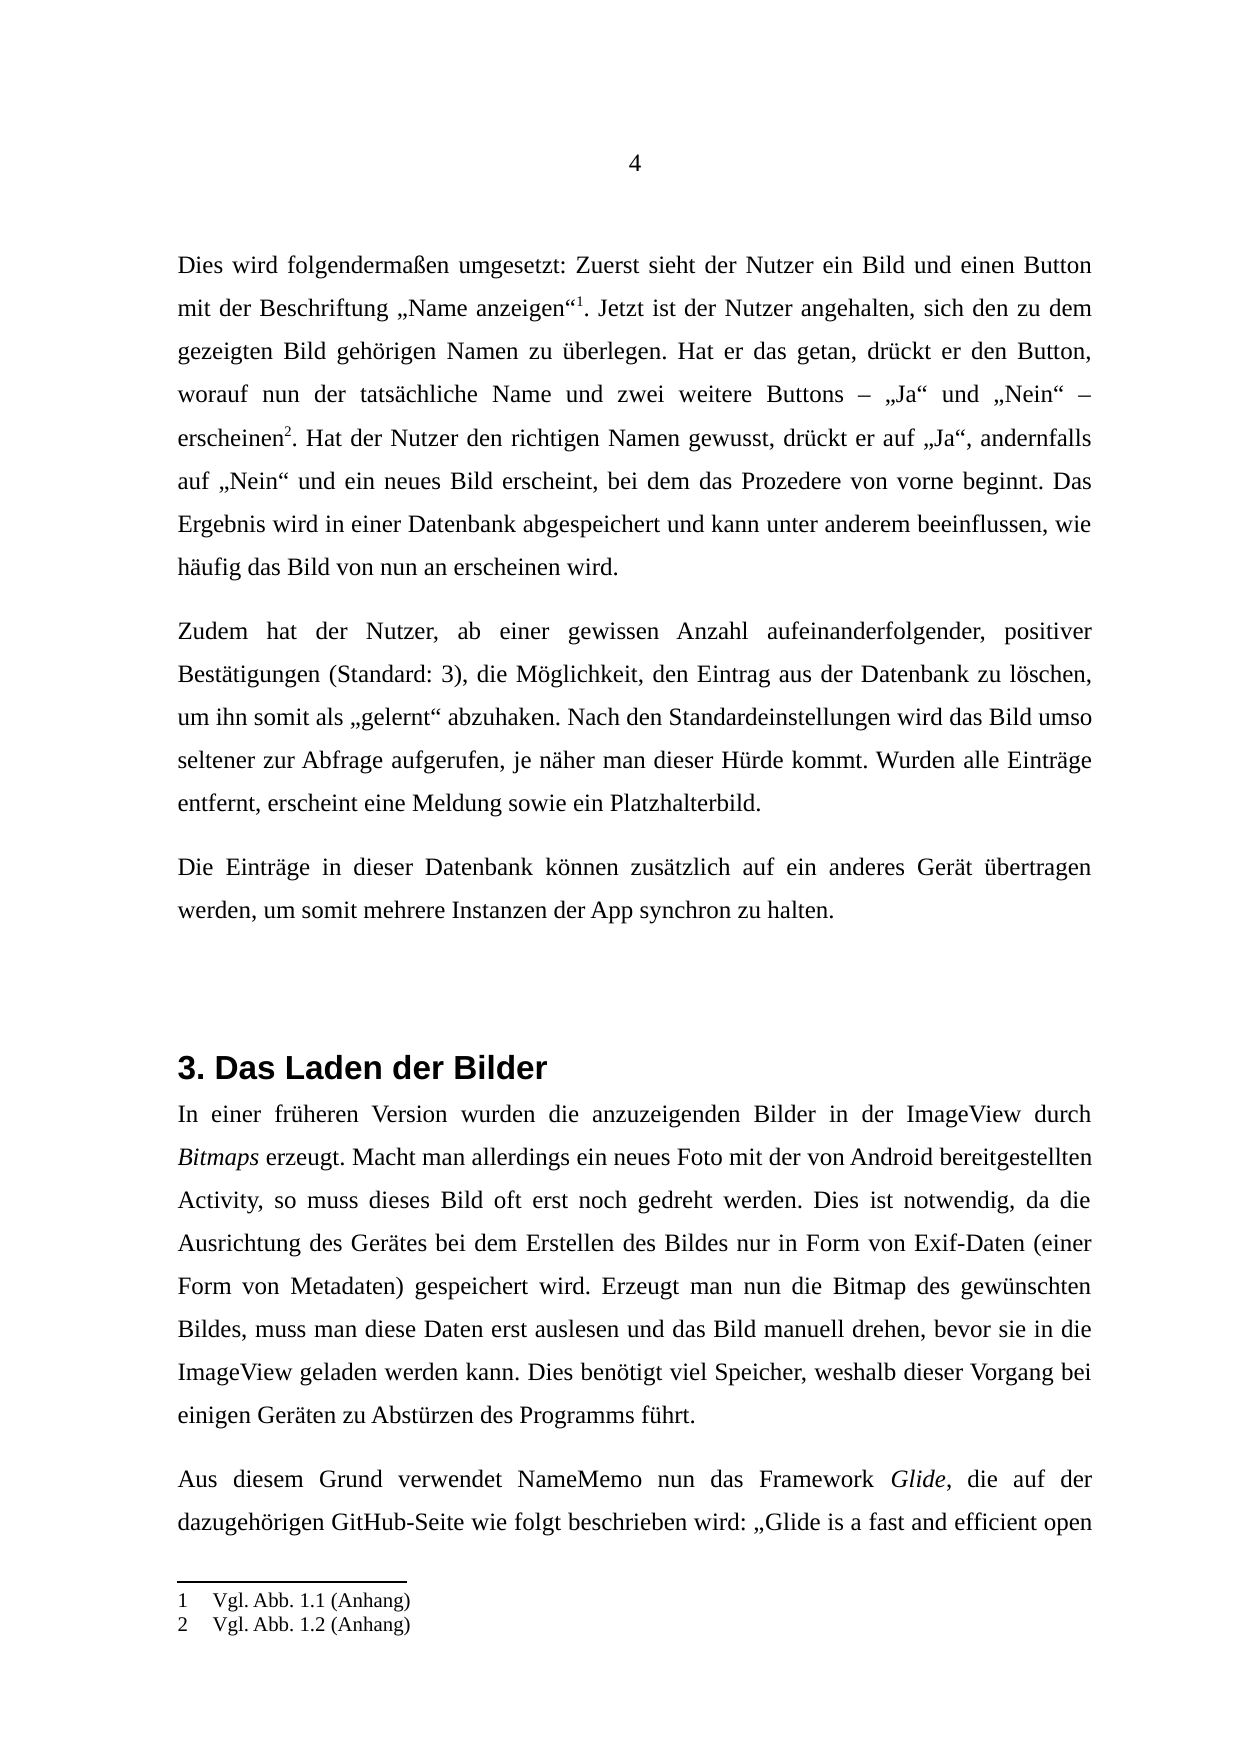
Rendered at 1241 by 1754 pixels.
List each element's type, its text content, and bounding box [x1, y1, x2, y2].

text Aus diesem Grund verwendet NameMemo nun das Framework Glide, die auf der dazugehörigen GitHub-Seite wie folgt beschrieben wird: „Glide is a fast and efficient open [177, 1464, 1093, 1536]
text In einer früheren Version wurden die anzuzeigenden Bilder in der ImageView durch Bitmaps erzeugt. Macht man allerdings ein neues Foto mit der von Android bereitgestellten Activity, so muss dieses Bild oft erst noch gedreht werden. Dies ist notwendig, da die Ausrichtung des Gerätes bei dem Erstellen des Bildes nur in Form von Exif-Daten (einer Form von Metadaten) gespeichert wird. Erzeugt man nun die Bitmap des gewünschten Bildes, muss man diese Daten erst auslesen und das Bild manuell drehen, bevor sie in die ImageView geladen werden kann. Dies benötigt viel Speicher, weshalb dieser Vorgang bei einigen Geräten zu Abstürzen des Programms führt. [177, 1099, 1093, 1429]
text Vgl. Abb. 1.2 (Anhang) [177, 1612, 1093, 1636]
text Dies wird folgendermaßen umgesetzt: Zuerst sieht der Nutzer ein Bild und einen Button mit der Beschriftung „Name anzeigen“. Jetzt ist der Nutzer angehalten, sich den zu dem gezeigten Bild gehörigen Namen zu überlegen. Hat er das getan, drückt er den Button, worauf nun der tatsächliche Name und zwei weitere Buttons – „Ja“ und „Nein“ – erscheinen. Hat der Nutzer den richtigen Namen gewusst, drückt er auf „Ja“, andernfalls auf „Nein“ und ein neues Bild erscheint, bei dem das Prozedere von vorne beginnt. Das Ergebnis wird in einer Datenbank abgespeichert und kann unter anderem beeinflussen, wie häufig das Bild von nun an erscheinen wird. [177, 250, 1093, 581]
subtitle 3. Das Laden der Bilder [177, 1048, 1093, 1086]
text Vgl. Abb. 1.1 (Anhang) [177, 1588, 1093, 1612]
text Die Einträge in dieser Datenbank können zusätzlich auf ein anderes Gerät übertragen werden, um somit mehrere Instanzen der App synchron zu halten. [177, 852, 1093, 924]
text Zudem hat der Nutzer, ab einer gewissen Anzahl aufeinanderfolgender, positiver Bestätigungen (Standard: 3), die Möglichkeit, den Eintrag aus der Datenbank zu löschen, um ihn somit als „gelernt“ abzuhaken. Nach den Standardeinstellungen wird das Bild umso seltener zur Abfrage aufgerufen, je näher man dieser Hürde kommt. Wurden alle Einträge entfernt, erscheint eine Meldung sowie ein Platzhalterbild. [177, 616, 1093, 817]
